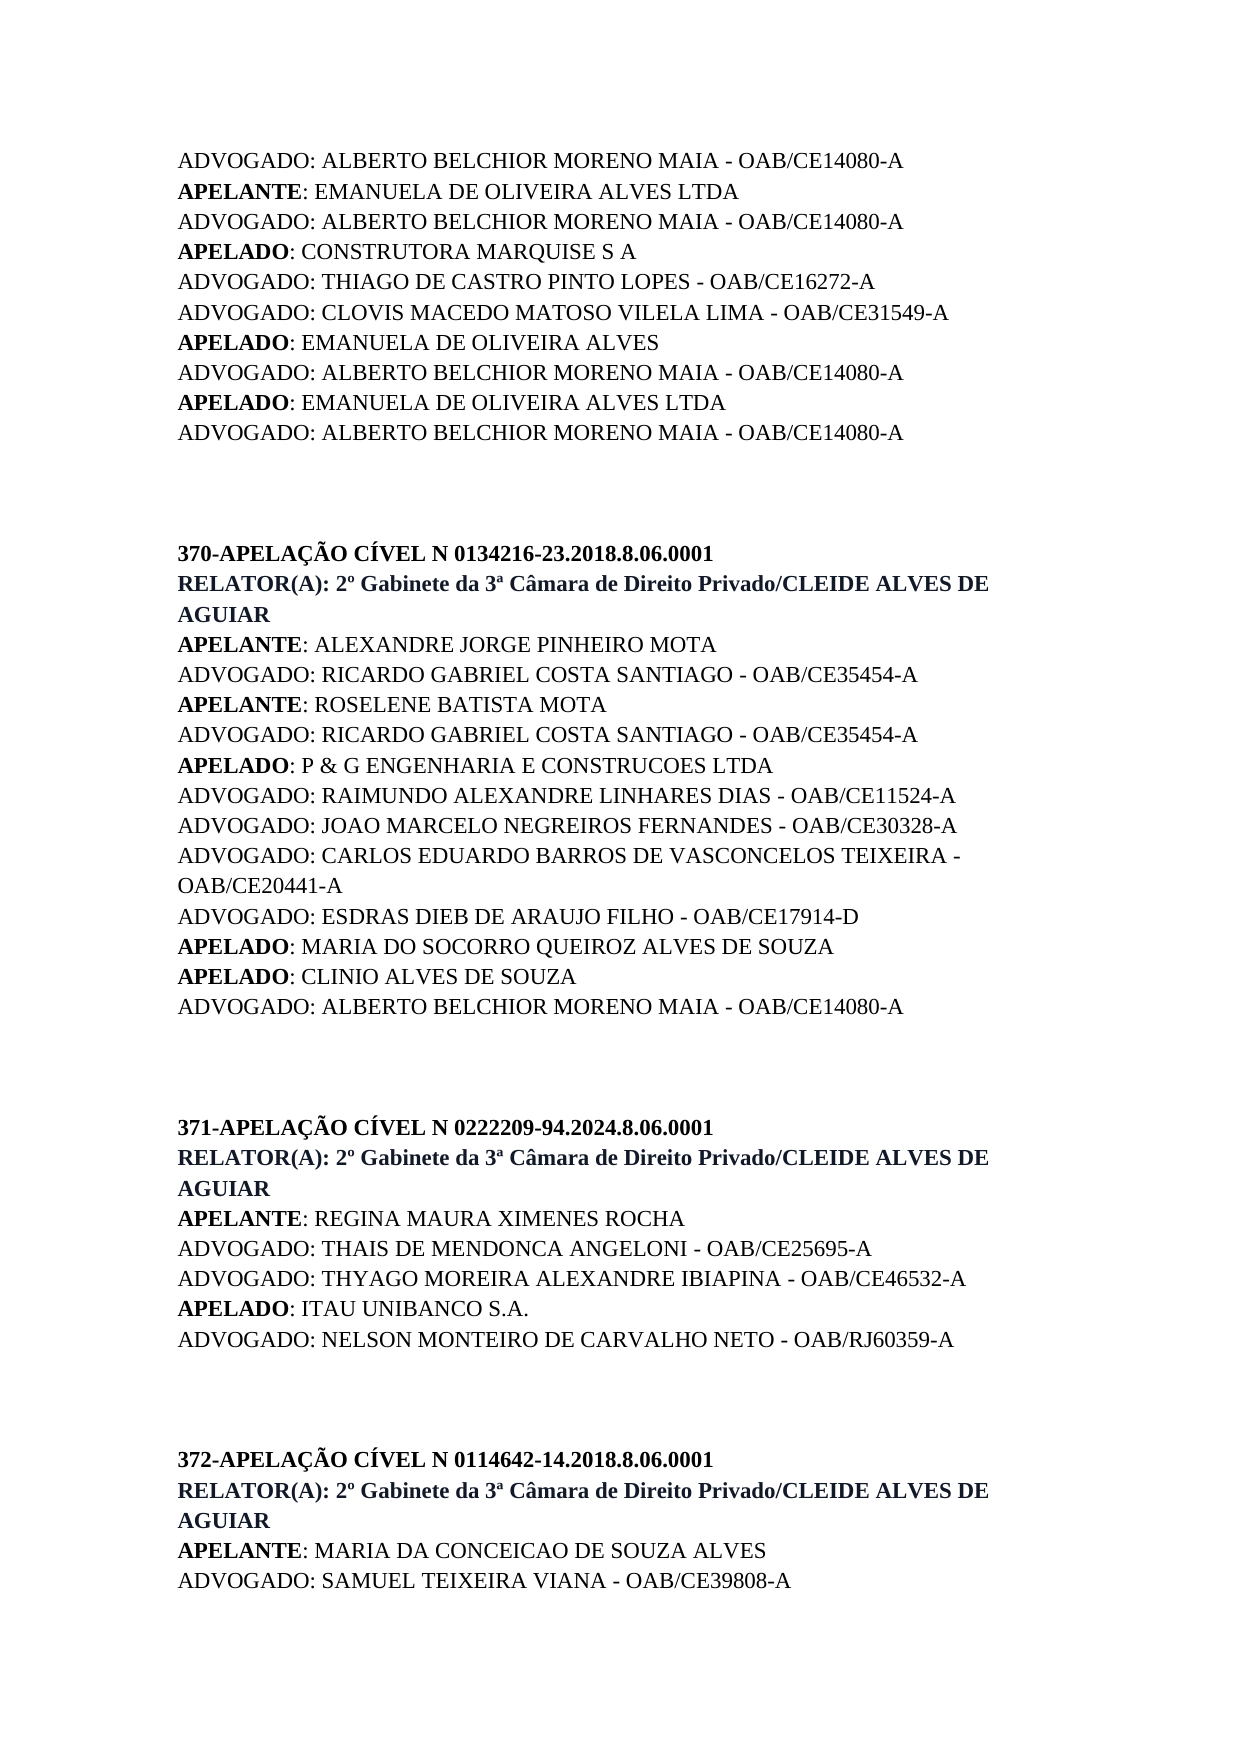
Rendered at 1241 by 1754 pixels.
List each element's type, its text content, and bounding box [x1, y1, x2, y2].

text ADVOGADO: ALBERTO BELCHIOR MORENO MAIA - OAB/CE14080-A APELANTE: EMANUELA DE OLIVEIRA ALVES LTDA ADVOGADO: ALBERTO BELCHIOR MORENO MAIA - OAB/CE14080-A APELADO: CONSTRUTORA MARQUISE S A ADVOGADO: THIAGO DE CASTRO PINTO LOPES - OAB/CE16272-A ADVOGADO: CLOVIS MACEDO MATOSO VILELA LIMA - OAB/CE31549-A APELADO: EMANUELA DE OLIVEIRA ALVES ADVOGADO: ALBERTO BELCHIOR MORENO MAIA - OAB/CE14080-A APELADO: EMANUELA DE OLIVEIRA ALVES LTDA ADVOGADO: ALBERTO BELCHIOR MORENO MAIA - OAB/CE14080-A 370-APELAÇÃO CÍVEL N 0134216-23.2018.8.06.0001 RELATOR(A): 2º Gabinete da 3ª Câmara de Direito Privado/CLEIDE ALVES DE AGUIAR APELANTE: ALEXANDRE JORGE PINHEIRO MOTA ADVOGADO: RICARDO GABRIEL COSTA SANTIAGO - OAB/CE35454-A APELANTE: ROSELENE BATISTA MOTA ADVOGADO: RICARDO GABRIEL COSTA SANTIAGO - OAB/CE35454-A APELADO: P & G ENGENHARIA E CONSTRUCOES LTDA ADVOGADO: RAIMUNDO ALEXANDRE LINHARES DIAS - OAB/CE11524-A ADVOGADO: JOAO MARCELO NEGREIROS FERNANDES - OAB/CE30328-A ADVOGADO: CARLOS EDUARDO BARROS DE VASCONCELOS TEIXEIRA - OAB/CE20441-A ADVOGADO: ESDRAS DIEB DE ARAUJO FILHO - OAB/CE17914-D APELADO: MARIA DO SOCORRO QUEIROZ ALVES DE SOUZA APELADO: CLINIO ALVES DE SOUZA ADVOGADO: ALBERTO BELCHIOR MORENO MAIA - OAB/CE14080-A 371-APELAÇÃO CÍVEL N 0222209-94.2024.8.06.0001 RELATOR(A): 2º Gabinete da 3ª Câmara de Direito Privado/CLEIDE ALVES DE AGUIAR APELANTE: REGINA MAURA XIMENES ROCHA ADVOGADO: THAIS DE MENDONCA ANGELONI - OAB/CE25695-A ADVOGADO: THYAGO MOREIRA ALEXANDRE IBIAPINA - OAB/CE46532-A APELADO: ITAU UNIBANCO S.A. ADVOGADO: NELSON MONTEIRO DE CARVALHO NETO - OAB/RJ60359-A 372-APELAÇÃO CÍVEL N 0114642-14.2018.8.06.0001 RELATOR(A): 2º Gabinete da 3ª Câmara de Direito Privado/CLEIDE ALVES DE AGUIAR APELANTE: MARIA DA CONCEICAO DE SOUZA ALVES ADVOGADO: SAMUEL TEIXEIRA VIANA - OAB/CE39808-A [177, 148, 1063, 1594]
